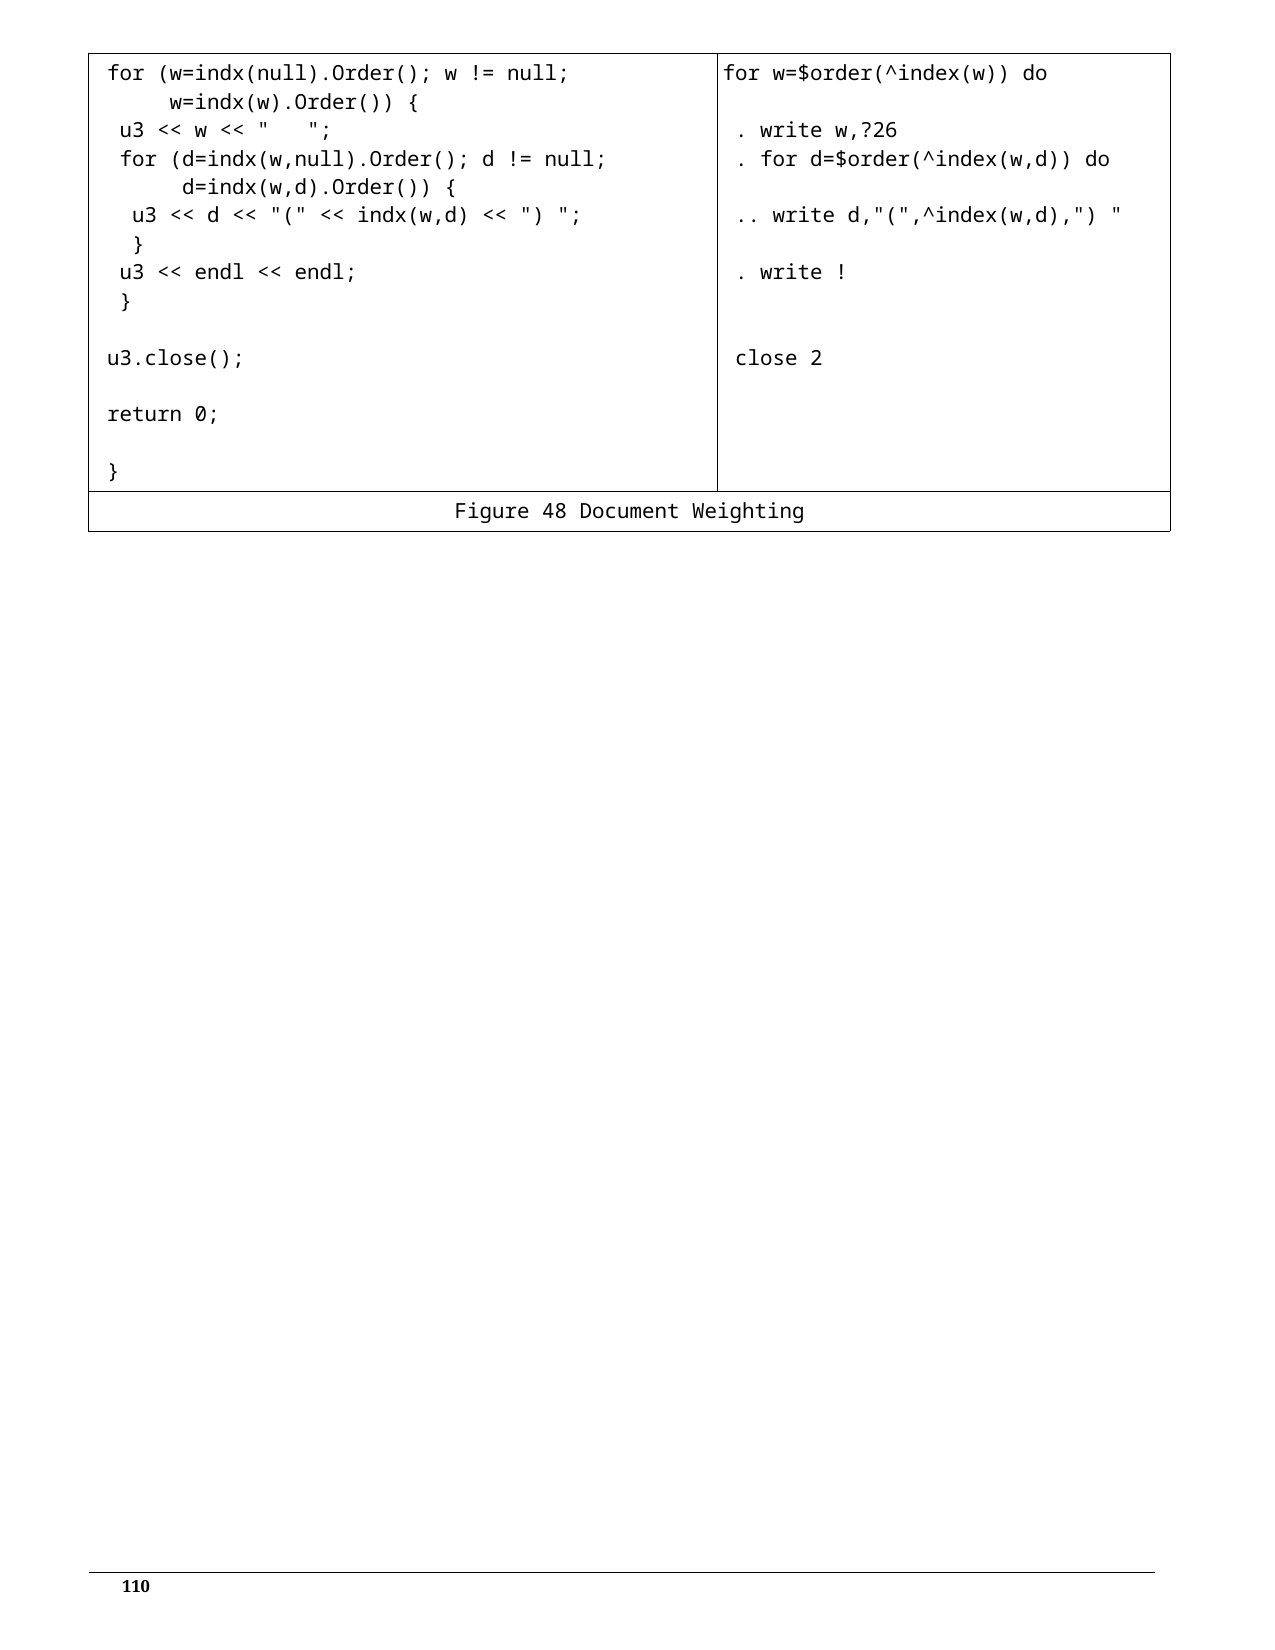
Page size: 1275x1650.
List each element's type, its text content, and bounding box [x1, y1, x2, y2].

table_header for w=$order(^index(w)) do . write w,?26 . for d=$order(^index(w,d)) do .. write d,"(",^index(w,d),") " . write ! close 2 [718, 54, 1170, 491]
table_header for (w=indx(null).Order(); w != null; w=indx(w).Order()) { u3 << w << " "; for (d=indx(w,null).Order(); d != null; d=indx(w,d).Order()) { u3 << d << "(" << indx(w,d) << ") "; } u3 << endl << endl; } u3.close(); return 0; } [89, 54, 717, 491]
table_cell Figure 48 Document Weighting [89, 492, 1170, 531]
